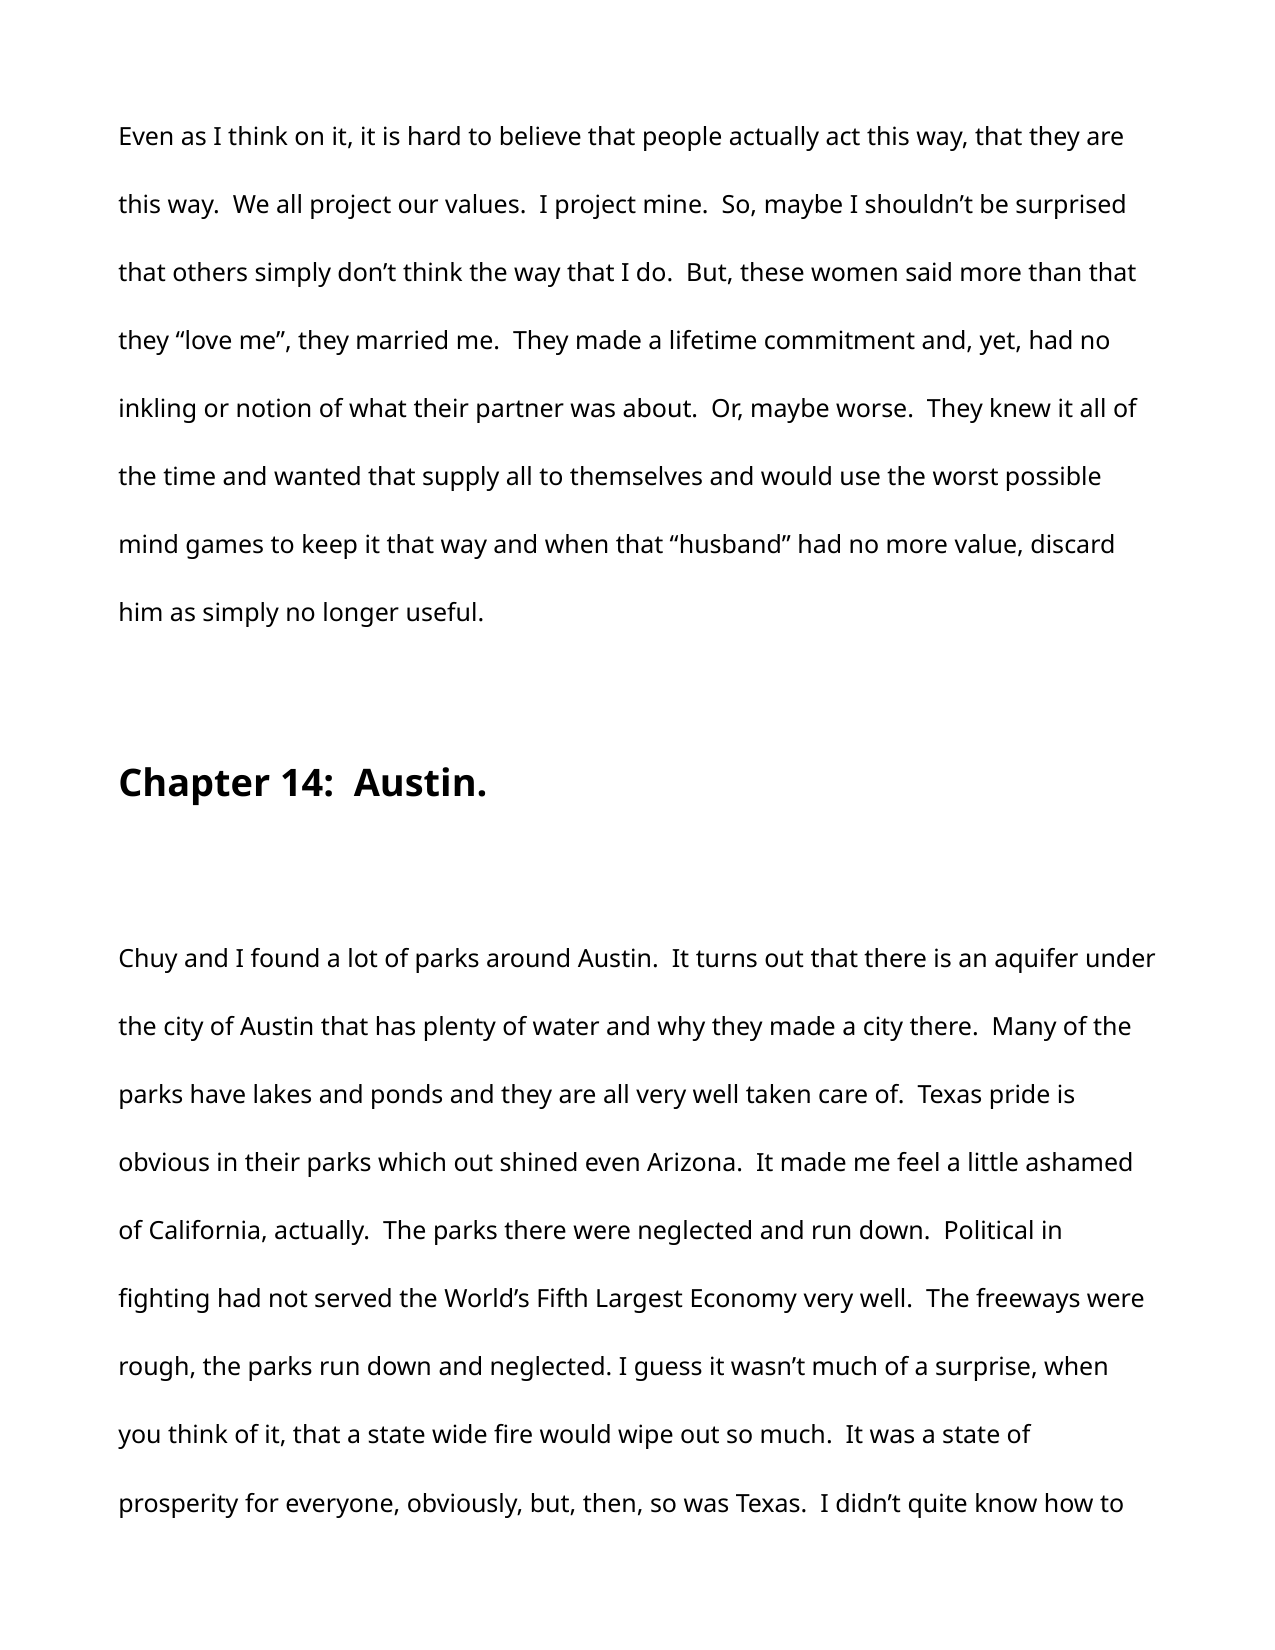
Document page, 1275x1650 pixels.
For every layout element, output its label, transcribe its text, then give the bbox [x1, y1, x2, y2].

subtitle Chapter 14: Austin. [118, 756, 1157, 808]
text Chuy and I found a lot of parks around Austin. It turns out that there is an aquifer under the city of Austin that has plenty of water and why they made a city there. Many of the parks have lakes and ponds and they are all very well taken care of. Texas pride is obvious in their parks which out shined even Arizona. It made me feel a little ashamed of California, actually. The parks there were neglected and run down. Political in fighting had not served the World’s Fifth Largest Economy very well. The freeways were rough, the parks run down and neglected. I guess it wasn’t much of a surprise, when you think of it, that a state wide fire would wipe out so much. It was a state of prosperity for everyone, obviously, but, then, so was Texas. I didn’t quite know how to [118, 940, 1157, 1519]
text Even as I think on it, it is hard to believe that people actually act this way, that they are this way. We all project our values. I project mine. So, maybe I shouldn’t be surprised that others simply don’t think the way that I do. But, these women said more than that they “love me”, they married me. They made a lifetime commitment and, yet, had no inkling or notion of what their partner was about. Or, maybe worse. They knew it all of the time and wanted that supply all to themselves and would use the worst possible mind games to keep it that way and when that “husband” had no more value, discard him as simply no longer useful. [118, 118, 1157, 629]
